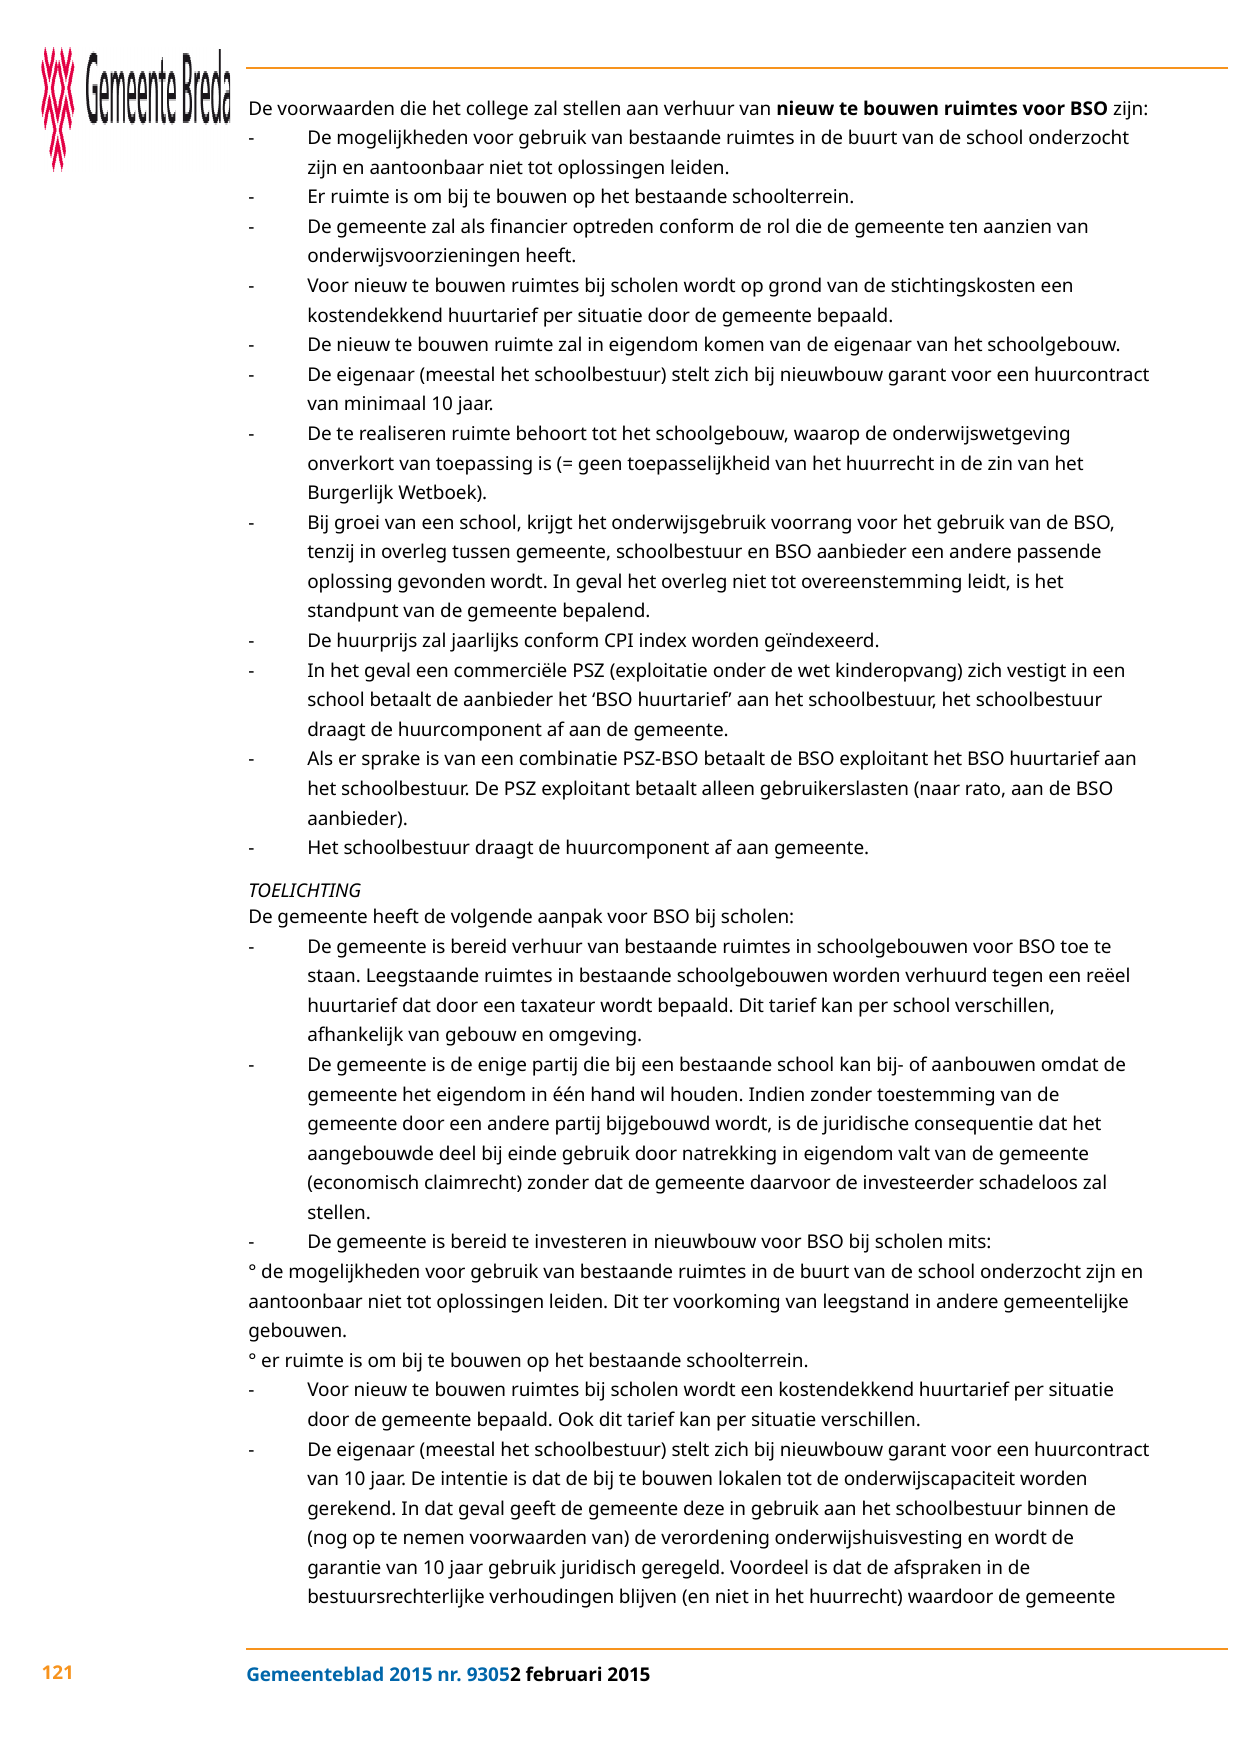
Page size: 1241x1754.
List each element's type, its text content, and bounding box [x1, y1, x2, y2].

list De te realiseren ruimte behoort tot het schoolgebouw, waarop de onderwijswetgeving onverkort van toepassing is (= geen toepasselijkheid van het huurrecht in de zin van het Burgerlijk Wetboek). [248, 420, 1152, 505]
list De gemeente zal als financier optreden conform de rol die de gemeente ten aanzien van onderwijsvoorzieningen heeft. [248, 213, 1152, 268]
list Voor nieuw te bouwen ruimtes bij scholen wordt een kostendekkend huurtarief per situatie door de gemeente bepaald. Ook dit tarief kan per situatie verschillen. [248, 1377, 1152, 1432]
list De nieuw te bouwen ruimte zal in eigendom komen van de eigenaar van het schoolgebouw. [248, 331, 1152, 357]
picture [41, 47, 231, 172]
text ° de mogelijkheden voor gebruik van bestaande ruimtes in de buurt van de school onderzocht zijn en aantoonbaar niet tot oplossingen leiden. Dit ter voorkoming van leegstand in andere gemeentelijke gebouwen. [248, 1258, 1152, 1343]
list De eigenaar (meestal het schoolbestuur) stelt zich bij nieuwbouw garant voor een huurcontract van 10 jaar. De intentie is dat de bij te bouwen lokalen tot de onderwijscapaciteit worden gerekend. In dat geval geeft de gemeente deze in gebruik aan het schoolbestuur binnen de (nog op te nemen voorwaarden van) de verordening onderwijshuisvesting en wordt de garantie van 10 jaar gebruik juridisch geregeld. Voordeel is dat de afspraken in de bestuursrechterlijke verhoudingen blijven (en niet in het huurrecht) waardoor de gemeente [248, 1436, 1152, 1609]
list De eigenaar (meestal het schoolbestuur) stelt zich bij nieuwbouw garant voor een huurcontract van minimaal 10 jaar. [248, 361, 1152, 416]
text De gemeente heeft de volgende aanpak voor BSO bij scholen: [248, 903, 1152, 929]
list Er ruimte is om bij te bouwen op het bestaande schoolterrein. [248, 183, 1152, 209]
list Voor nieuw te bouwen ruimtes bij scholen wordt op grond van de stichtingskosten een kostendekkend huurtarief per situatie door de gemeente bepaald. [248, 272, 1152, 328]
list De mogelijkheden voor gebruik van bestaande ruimtes in de buurt van de school onderzocht zijn en aantoonbaar niet tot oplossingen leiden. [248, 124, 1152, 180]
list Als er sprake is van een combinatie PSZ-BSO betaalt de BSO exploitant het BSO huurtarief aan het schoolbestuur. De PSZ exploitant betaalt alleen gebruikerslasten (naar rato, aan de BSO aanbieder). [248, 746, 1152, 831]
text De voorwaarden die het college zal stellen aan verhuur van nieuw te bouwen ruimtes voor BSO zijn: [248, 95, 1152, 121]
text TOELICHTING [248, 877, 1152, 903]
list De gemeente is de enige partij die bij een bestaande school kan bij- of aanbouwen omdat de gemeente het eigendom in één hand wil houden. Indien zonder toestemming van de gemeente door een andere partij bijgebouwd wordt, is de juridische consequentie dat het aangebouwde deel bij einde gebruik door natrekking in eigendom valt van de gemeente (economisch claimrecht) zonder dat de gemeente daarvoor de investeerder schadeloos zal stellen. [248, 1051, 1152, 1225]
list Het schoolbestuur draagt de huurcomponent af aan gemeente. [248, 834, 1152, 860]
list De gemeente is bereid verhuur van bestaande ruimtes in schoolgebouwen voor BSO toe te staan. Leegstaande ruimtes in bestaande schoolgebouwen worden verhuurd tegen een reëel huurtarief dat door een taxateur wordt bepaald. Dit tarief kan per school verschillen, afhankelijk van gebouw en omgeving. [248, 933, 1152, 1047]
list Bij groei van een school, krijgt het onderwijsgebruik voorrang voor het gebruik van de BSO, tenzij in overleg tussen gemeente, schoolbestuur en BSO aanbieder een andere passende oplossing gevonden wordt. In geval het overleg niet tot overeenstemming leidt, is het standpunt van de gemeente bepalend. [248, 509, 1152, 623]
list De huurprijs zal jaarlijks conform CPI index worden geïndexeerd. [248, 627, 1152, 653]
list De gemeente is bereid te investeren in nieuwbouw voor BSO bij scholen mits: [248, 1229, 1152, 1254]
text ° er ruimte is om bij te bouwen op het bestaande schoolterrein. [248, 1347, 1152, 1373]
list In het geval een commerciële PSZ (exploitatie onder de wet kinderopvang) zich vestigt in een school betaalt de aanbieder het ‘BSO huurtarief’ aan het schoolbestuur, het schoolbestuur draagt de huurcomponent af aan de gemeente. [248, 657, 1152, 742]
